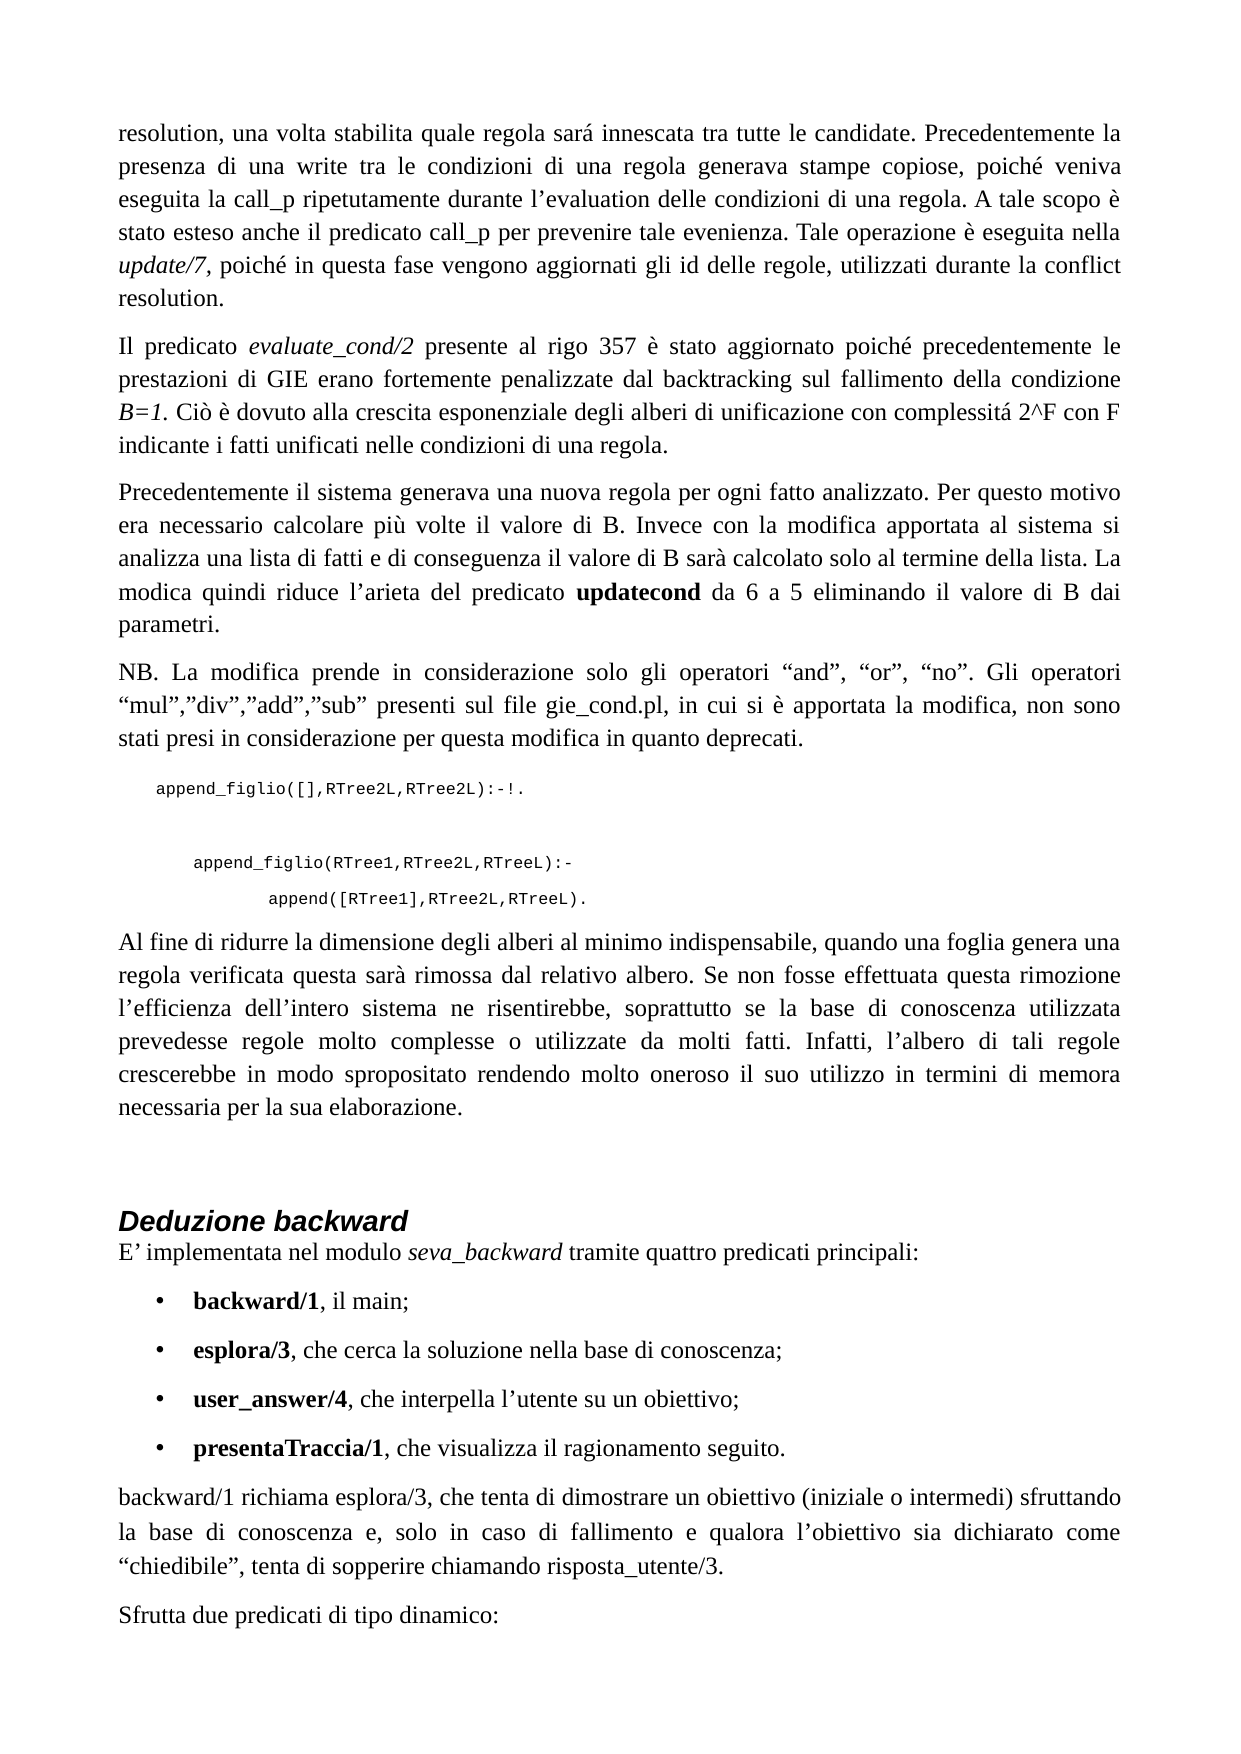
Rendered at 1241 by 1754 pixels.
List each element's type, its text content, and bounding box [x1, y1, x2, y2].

text append([RTree1],RTree2L,RTreeL). [118, 891, 1122, 910]
text Precedentemente il sistema generava una nuova regola per ogni fatto analizzato. Per questo motivo era necessario calcolare più volte il valore di B. Invece con la modifica apportata al sistema si analizza una lista di fatti e di conseguenza il valore di B sarà calcolato solo al termine della lista. La modica quindi riduce l’arieta del predicato updatecond da 6 a 5 eliminando il valore di B dai parametri. [118, 477, 1122, 638]
text Sfrutta due predicati di tipo dinamico: [118, 1600, 1122, 1629]
list esplora/3, che cerca la soluzione nella base di conoscenza; [156, 1335, 1122, 1364]
text backward/1 richiama esplora/3, che tenta di dimostrare un obiettivo (iniziale o intermedi) sfruttando la base di conoscenza e, solo in caso di fallimento e qualora l’obiettivo sia dichiarato come “chiedibile”, tenta di sopperire chiamando risposta_utente/3. [118, 1482, 1122, 1580]
list user_answer/4, che interpella l’utente su un obiettivo; [156, 1384, 1122, 1413]
list presentaTraccia/1, che visualizza il ragionamento seguito. [156, 1433, 1122, 1462]
text E’ implementata nel modulo seva_backward tramite quattro predicati principali: [118, 1237, 1122, 1266]
subtitle Deduzione backward [118, 1203, 1122, 1237]
text Al fine di ridurre la dimensione degli alberi al minimo indispensabile, quando una foglia genera una regola verificata questa sarà rimossa dal relativo albero. Se non fosse effettuata questa rimozione l’efficienza dell’intero sistema ne risentirebbe, soprattutto se la base di conoscenza utilizzata prevedesse regole molto complesse o utilizzate da molti fatti. Infatti, l’albero di tali regole crescerebbe in modo spropositato rendendo molto oneroso il suo utilizzo in termini di memora necessaria per la sua elaborazione. [118, 927, 1122, 1121]
text resolution, una volta stabilita quale regola sará innescata tra tutte le candidate. Precedentemente la presenza di una write tra le condizioni di una regola generava stampe copiose, poiché veniva eseguita la call_p ripetutamente durante l’evaluation delle condizioni di una regola. A tale scopo è stato esteso anche il predicato call_p per prevenire tale evenienza. Tale operazione è eseguita nella update/7, poiché in questa fase vengono aggiornati gli id delle regole, utilizzati durante la conflict resolution. [118, 118, 1122, 312]
text append_figlio(RTree1,RTree2L,RTreeL):- [118, 855, 1122, 873]
list backward/1, il main; [156, 1286, 1122, 1315]
text append_figlio([],RTree2L,RTree2L):-!. [118, 771, 1122, 799]
text NB. La modifica prende in considerazione solo gli operatori “and”, “or”, “no”. Gli operatori “mul”,”div”,”add”,”sub” presenti sul file gie_cond.pl, in cui si è apportata la modifica, non sono stati presi in considerazione per questa modifica in quanto deprecati. [118, 657, 1122, 752]
text Il predicato evaluate_cond/2 presente al rigo 357 è stato aggiornato poiché precedentemente le prestazioni di GIE erano fortemente penalizzate dal backtracking sul fallimento della condizione B=1. Ciò è dovuto alla crescita esponenziale degli alberi di unificazione con complessitá 2^F con F indicante i fatti unificati nelle condizioni di una regola. [118, 331, 1122, 459]
